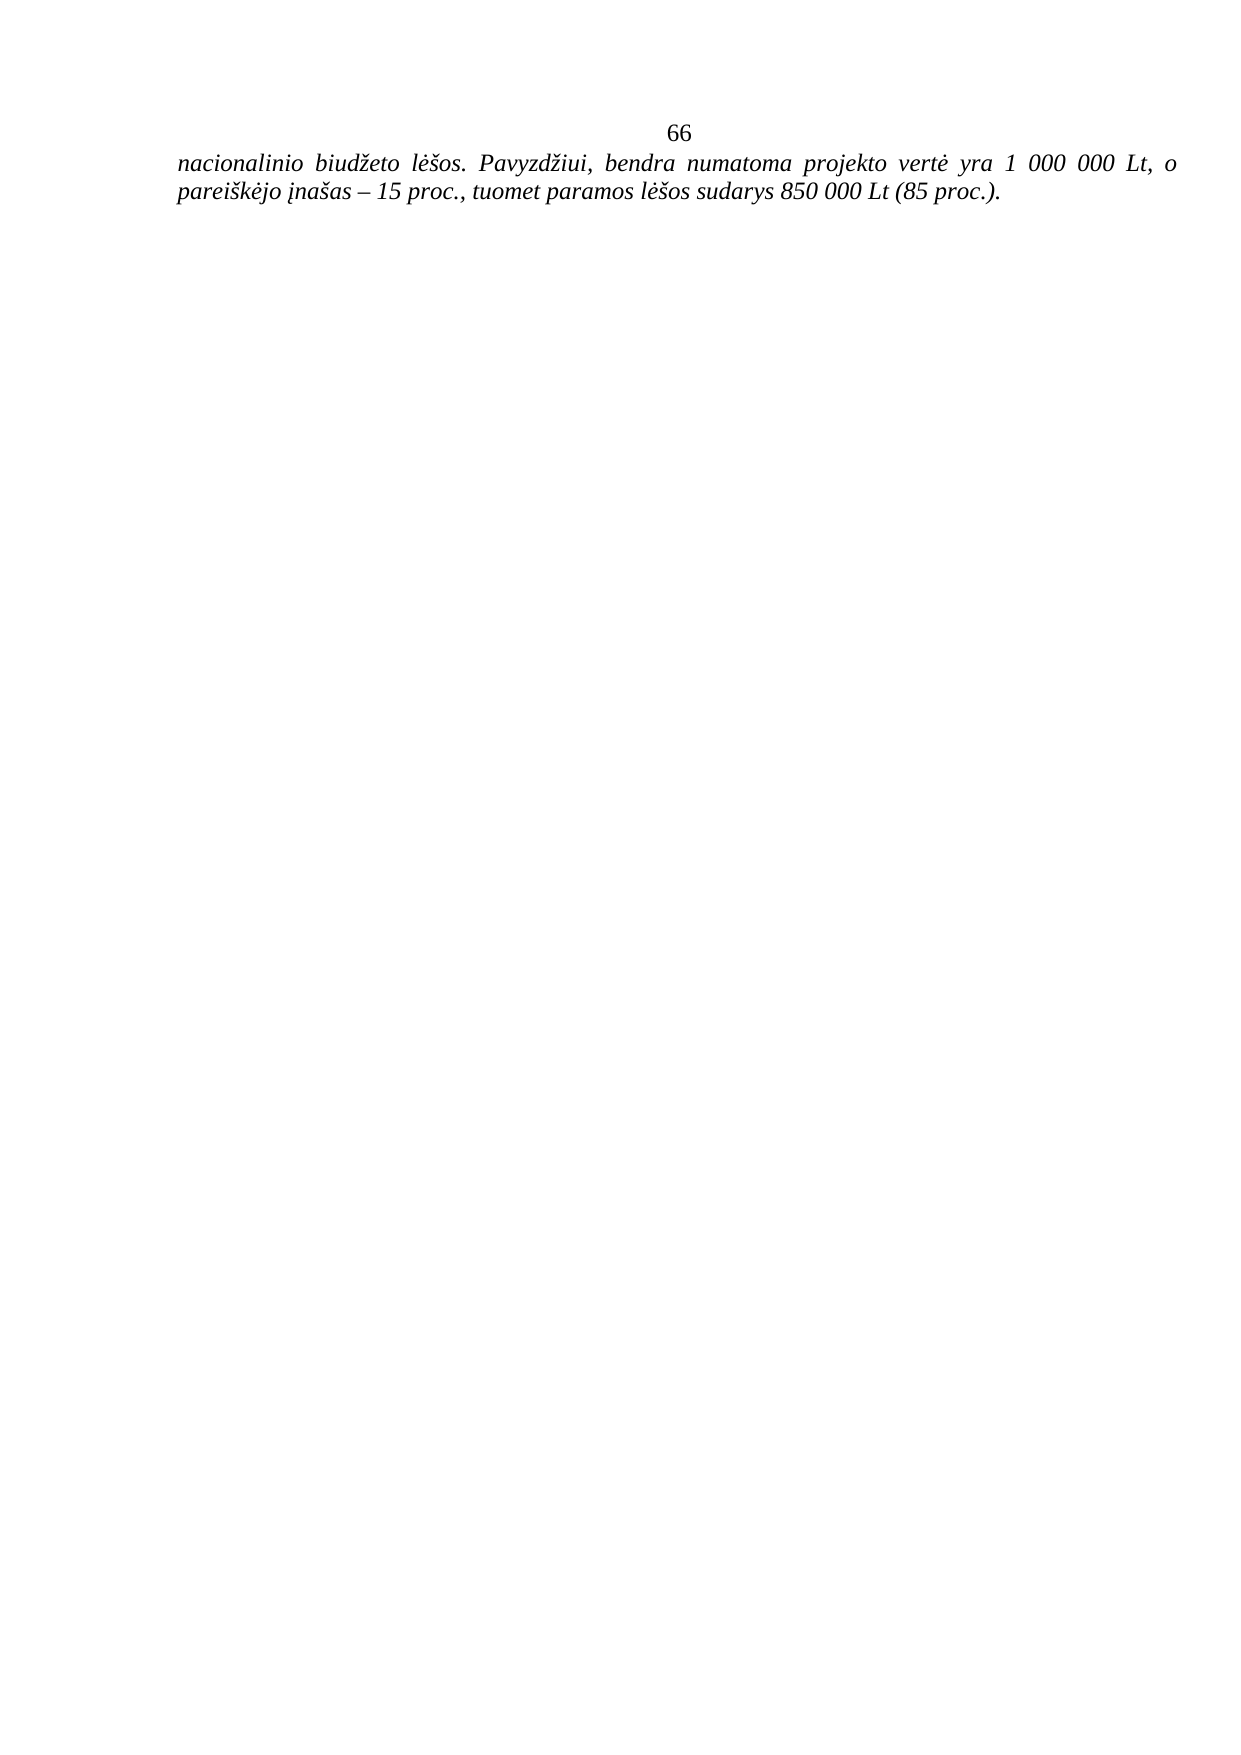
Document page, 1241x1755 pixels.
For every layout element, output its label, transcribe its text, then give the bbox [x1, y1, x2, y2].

text -nacionalinio biudžeto lėšos. Pavyzdžiui, bendra numatoma projekto vertė yra 1 000 000 Lt, o pareiškėjo įnašas – 15 proc., tuomet paramos lėšos sudarys 850 000 Lt (85 proc.). [177, 148, 1181, 205]
